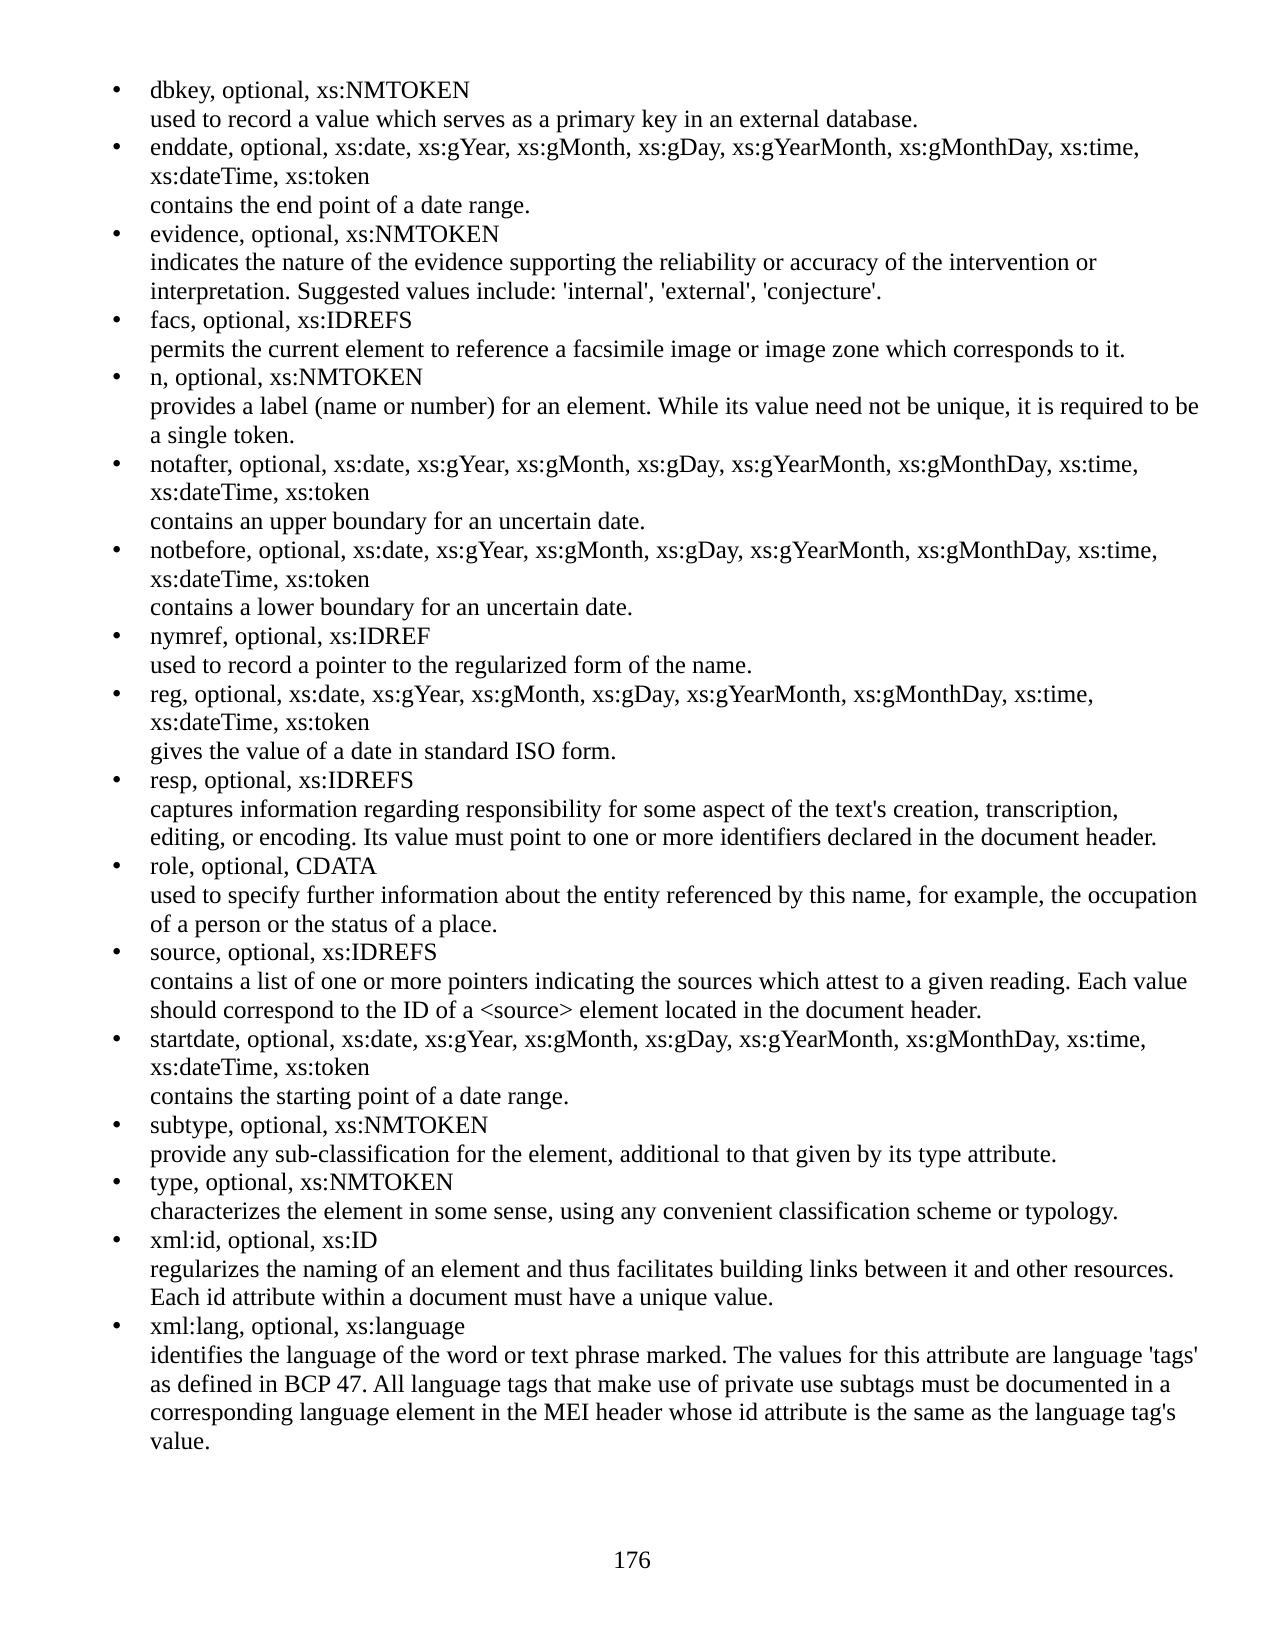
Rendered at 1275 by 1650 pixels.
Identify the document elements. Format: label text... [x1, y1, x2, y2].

list xml:lang, optional, xs:language identifies the language of the word or text phrase marked. The values for this attribute are language 'tags' as defined in BCP 47. All language tags that make use of private use subtags must be documented in a corresponding language element in the MEI header whose id attribute is the same as the language tag's value. [112, 1311, 1200, 1455]
list reg, optional, xs:date, xs:gYear, xs:gMonth, xs:gDay, xs:gYearMonth, xs:gMonthDay, xs:time, xs:dateTime, xs:token gives the value of a date in standard ISO form. [112, 679, 1200, 765]
list facs, optional, xs:IDREFS permits the current element to reference a facsimile image or image zone which corresponds to it. [112, 305, 1200, 362]
list evidence, optional, xs:NMTOKEN indicates the nature of the evidence supporting the reliability or accuracy of the intervention or interpretation. Suggested values include: 'internal', 'external', 'conjecture'. [112, 219, 1200, 305]
list subtype, optional, xs:NMTOKEN provide any sub-classification for the element, additional to that given by its type attribute. [112, 1110, 1200, 1167]
list n, optional, xs:NMTOKEN provides a label (name or number) for an element. While its value need not be unique, it is required to be a single token. [112, 362, 1200, 449]
list resp, optional, xs:IDREFS captures information regarding responsibility for some aspect of the text's creation, transcription, editing, or encoding. Its value must point to one or more identifiers declared in the document header. [112, 765, 1200, 851]
list source, optional, xs:IDREFS contains a list of one or more pointers indicating the sources which attest to a given reading. Each value should correspond to the ID of a <source> element located in the document header. [112, 937, 1200, 1024]
list type, optional, xs:NMTOKEN characterizes the element in some sense, using any convenient classification scheme or typology. [112, 1167, 1200, 1225]
list nymref, optional, xs:IDREF used to record a pointer to the regularized form of the name. [112, 621, 1200, 679]
list notbefore, optional, xs:date, xs:gYear, xs:gMonth, xs:gDay, xs:gYearMonth, xs:gMonthDay, xs:time, xs:dateTime, xs:token contains a lower boundary for an uncertain date. [112, 535, 1200, 621]
list dbkey, optional, xs:NMTOKEN used to record a value which serves as a primary key in an external database. [112, 75, 1200, 132]
list enddate, optional, xs:date, xs:gYear, xs:gMonth, xs:gDay, xs:gYearMonth, xs:gMonthDay, xs:time, xs:dateTime, xs:token contains the end point of a date range. [112, 132, 1200, 219]
list xml:id, optional, xs:ID regularizes the naming of an element and thus facilitates building links between it and other resources. Each id attribute within a document must have a unique value. [112, 1225, 1200, 1311]
list role, optional, CDATA used to specify further information about the entity referenced by this name, for example, the occupation of a person or the status of a place. [112, 851, 1200, 937]
list notafter, optional, xs:date, xs:gYear, xs:gMonth, xs:gDay, xs:gYearMonth, xs:gMonthDay, xs:time, xs:dateTime, xs:token contains an upper boundary for an uncertain date. [112, 449, 1200, 535]
list startdate, optional, xs:date, xs:gYear, xs:gMonth, xs:gDay, xs:gYearMonth, xs:gMonthDay, xs:time, xs:dateTime, xs:token contains the starting point of a date range. [112, 1024, 1200, 1110]
